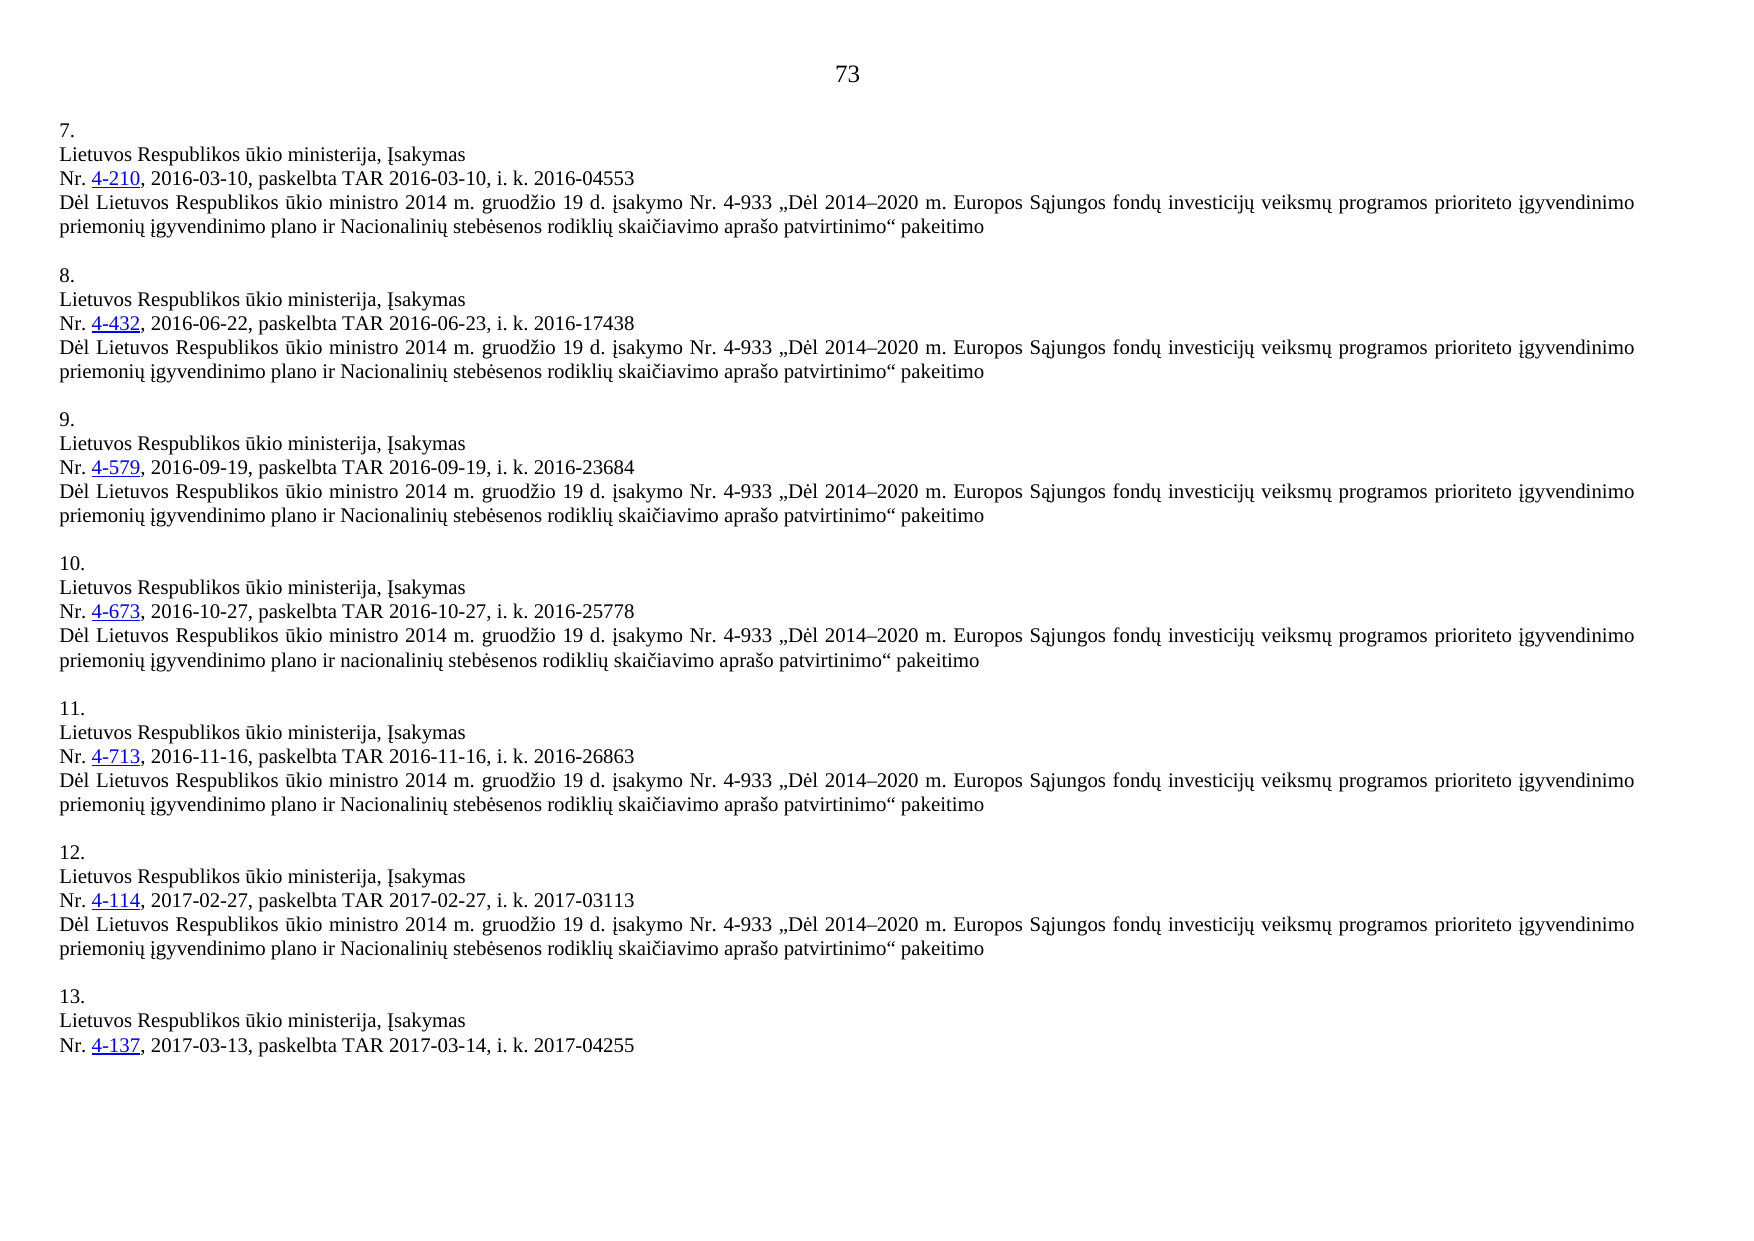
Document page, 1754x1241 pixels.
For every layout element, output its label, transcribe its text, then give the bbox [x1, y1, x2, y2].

text 8. [59, 262, 1636, 287]
text Nr. 4-114, 2017-02-27, paskelbta TAR 2017-02-27, i. k. 2017-03113 [59, 888, 1636, 912]
text Lietuvos Respublikos ūkio ministerija, Įsakymas [59, 142, 1636, 166]
text Dėl Lietuvos Respublikos ūkio ministro 2014 m. gruodžio 19 d. įsakymo Nr. 4-933 „Dėl 2014–2020 m. Europos Sąjungos fondų investicijų veiksmų programos prioriteto įgyvendinimo priemonių įgyvendinimo plano ir Nacionalinių stebėsenos rodiklių skaičiavimo aprašo patvirtinimo“ pakeitimo [59, 190, 1636, 238]
text 10. [59, 551, 1636, 575]
text 13. [59, 984, 1636, 1008]
text 7. [59, 118, 1636, 142]
text Lietuvos Respublikos ūkio ministerija, Įsakymas [59, 720, 1636, 744]
text Dėl Lietuvos Respublikos ūkio ministro 2014 m. gruodžio 19 d. įsakymo Nr. 4-933 „Dėl 2014–2020 m. Europos Sąjungos fondų investicijų veiksmų programos prioriteto įgyvendinimo priemonių įgyvendinimo plano ir Nacionalinių stebėsenos rodiklių skaičiavimo aprašo patvirtinimo“ pakeitimo [59, 335, 1636, 383]
text Nr. 4-432, 2016-06-22, paskelbta TAR 2016-06-23, i. k. 2016-17438 [59, 311, 1636, 335]
text Nr. 4-673, 2016-10-27, paskelbta TAR 2016-10-27, i. k. 2016-25778 [59, 599, 1636, 623]
text Nr. 4-579, 2016-09-19, paskelbta TAR 2016-09-19, i. k. 2016-23684 [59, 455, 1636, 479]
text Lietuvos Respublikos ūkio ministerija, Įsakymas [59, 287, 1636, 311]
text 11. [59, 696, 1636, 720]
text Dėl Lietuvos Respublikos ūkio ministro 2014 m. gruodžio 19 d. įsakymo Nr. 4-933 „Dėl 2014–2020 m. Europos Sąjungos fondų investicijų veiksmų programos prioriteto įgyvendinimo priemonių įgyvendinimo plano ir Nacionalinių stebėsenos rodiklių skaičiavimo aprašo patvirtinimo“ pakeitimo [59, 912, 1636, 960]
text 9. [59, 407, 1636, 431]
text Lietuvos Respublikos ūkio ministerija, Įsakymas [59, 1008, 1636, 1032]
text Nr. 4-210, 2016-03-10, paskelbta TAR 2016-03-10, i. k. 2016-04553 [59, 166, 1636, 190]
text Nr. 4-713, 2016-11-16, paskelbta TAR 2016-11-16, i. k. 2016-26863 [59, 744, 1636, 768]
text 12. [59, 840, 1636, 864]
text Nr. 4-137, 2017-03-13, paskelbta TAR 2017-03-14, i. k. 2017-04255 [59, 1032, 1636, 1057]
text Dėl Lietuvos Respublikos ūkio ministro 2014 m. gruodžio 19 d. įsakymo Nr. 4-933 „Dėl 2014–2020 m. Europos Sąjungos fondų investicijų veiksmų programos prioriteto įgyvendinimo priemonių įgyvendinimo plano ir Nacionalinių stebėsenos rodiklių skaičiavimo aprašo patvirtinimo“ pakeitimo [59, 768, 1636, 816]
text Lietuvos Respublikos ūkio ministerija, Įsakymas [59, 431, 1636, 455]
text Dėl Lietuvos Respublikos ūkio ministro 2014 m. gruodžio 19 d. įsakymo Nr. 4-933 „Dėl 2014–2020 m. Europos Sąjungos fondų investicijų veiksmų programos prioriteto įgyvendinimo priemonių įgyvendinimo plano ir nacionalinių stebėsenos rodiklių skaičiavimo aprašo patvirtinimo“ pakeitimo [59, 623, 1636, 672]
text Lietuvos Respublikos ūkio ministerija, Įsakymas [59, 575, 1636, 599]
text Lietuvos Respublikos ūkio ministerija, Įsakymas [59, 864, 1636, 888]
text Dėl Lietuvos Respublikos ūkio ministro 2014 m. gruodžio 19 d. įsakymo Nr. 4-933 „Dėl 2014–2020 m. Europos Sąjungos fondų investicijų veiksmų programos prioriteto įgyvendinimo priemonių įgyvendinimo plano ir Nacionalinių stebėsenos rodiklių skaičiavimo aprašo patvirtinimo“ pakeitimo [59, 479, 1636, 527]
